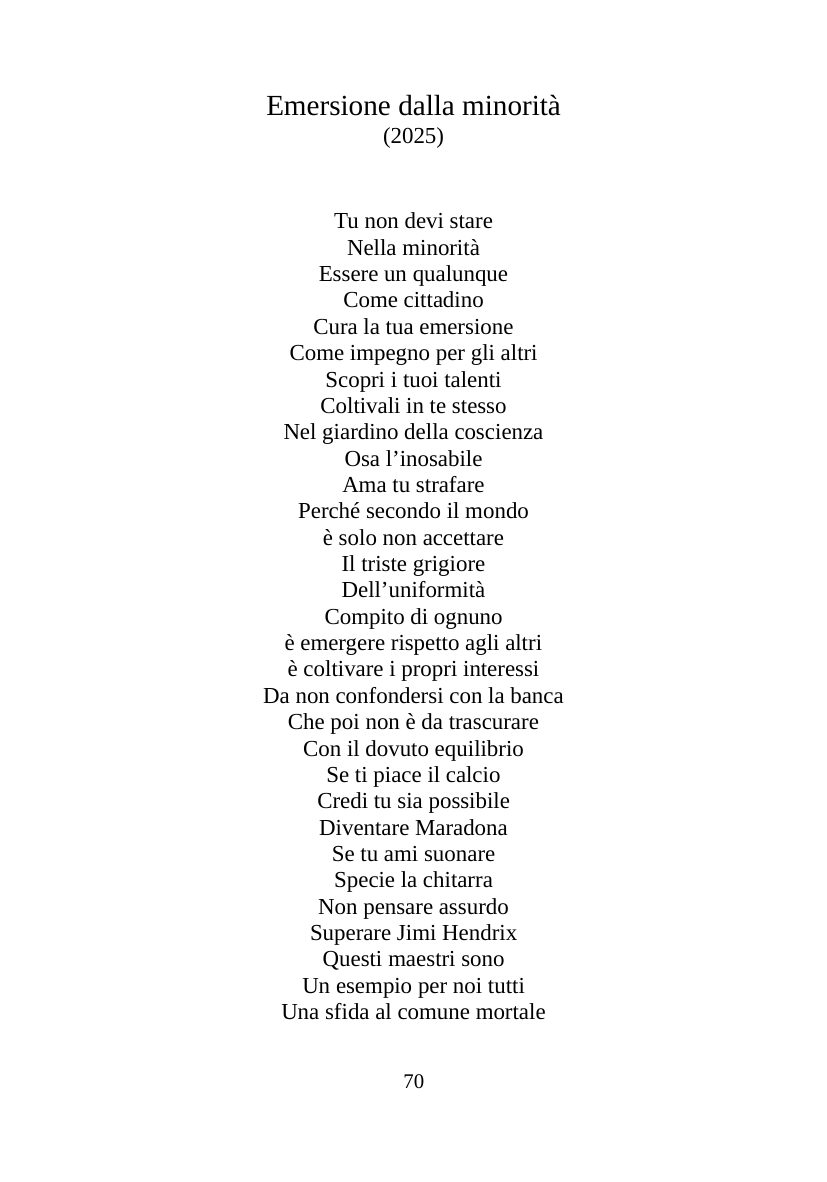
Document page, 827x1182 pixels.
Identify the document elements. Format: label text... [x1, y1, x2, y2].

text è emergere rispetto agli altri [88, 629, 738, 656]
text Credi tu sia possibile [88, 787, 738, 814]
text Se ti piace il calcio [88, 761, 738, 787]
text Diventare Maradona [88, 814, 738, 840]
text Come impegno per gli altri [88, 339, 738, 366]
text Cura la tua emersione [88, 313, 738, 339]
text Dell’uniformità [88, 576, 738, 603]
text Essere un qualunque [88, 260, 738, 287]
text Emersione dalla minorità (2025) [88, 88, 738, 148]
text Una sfida al comune mortale [88, 998, 738, 1024]
text Coltivali in te stesso [88, 392, 738, 418]
text Specie la chitarra [88, 866, 738, 893]
text Perché secondo il mondo [88, 497, 738, 524]
text Osa l’inosabile [88, 445, 738, 471]
text è coltivare i propri interessi [88, 656, 738, 682]
text Nel giardino della coscienza [88, 418, 738, 445]
text Come cittadino [88, 287, 738, 313]
text Che poi non è da trascurare [88, 708, 738, 734]
text Ama tu strafare [88, 471, 738, 497]
text Superare Jimi Hendrix [88, 919, 738, 945]
text Da non confondersi con la banca [88, 682, 738, 708]
text Non pensare assurdo [88, 893, 738, 919]
text Nella minorità [88, 234, 738, 260]
text Con il dovuto equilibrio [88, 734, 738, 761]
text Scopri i tuoi talenti [88, 366, 738, 392]
text Se tu ami suonare [88, 840, 738, 866]
text Questi maestri sono [88, 945, 738, 972]
text Un esempio per noi tutti [88, 972, 738, 998]
text Compito di ognuno [88, 603, 738, 629]
text Tu non devi stare [88, 207, 738, 234]
text è solo non accettare [88, 524, 738, 550]
text Il triste grigiore [88, 550, 738, 576]
